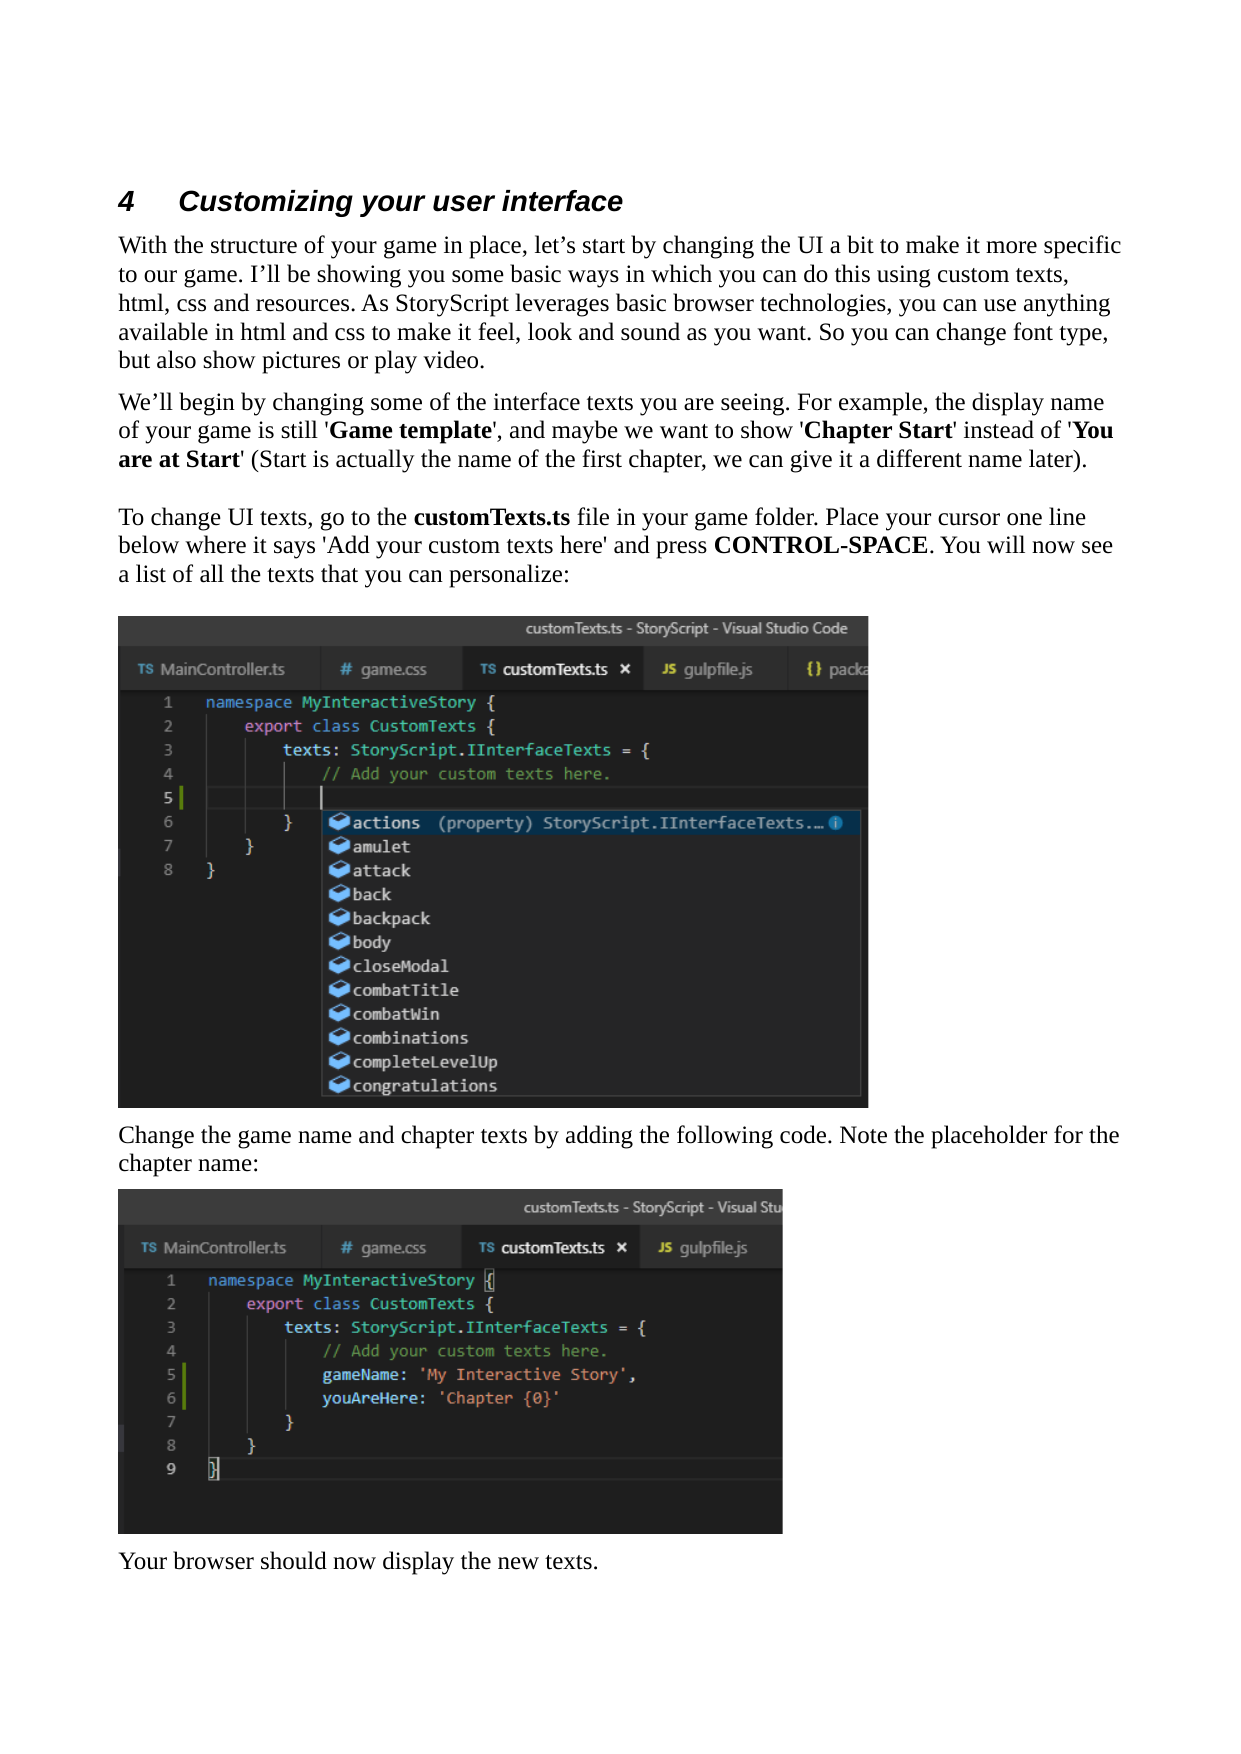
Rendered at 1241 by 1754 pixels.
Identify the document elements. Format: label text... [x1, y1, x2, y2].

text With the structure of your game in place, let’s start by changing the UI a bit to make it more specific to our game. I’ll be showing you some basic ways in which you can do this using custom texts, html, css and resources. As StoryScript leverages basic browser technologies, you can use anything available in html and css to make it feel, look and sound as you want. So you can change font type, but also show pictures or play video. [118, 230, 1122, 374]
text To change UI texts, go to the customTexts.ts file in your game folder. Place your cursor one line below where it says 'Add your custom texts here' and press CONTROL-SPACE. You will now see a list of all the texts that you can personalize: [118, 502, 1122, 588]
text Change the game name and chapter texts by adding the following code. Note the placeholder for the chapter name: [118, 1120, 1122, 1177]
text We’ll begin by changing some of the interface texts you are seeing. For example, the display name of your game is still 'Game template', and maybe we want to show 'Chapter Start' instead of 'You are at Start' (Start is actually the name of the first chapter, we can give it a different name later). [118, 387, 1122, 473]
subtitle Customizing your user interface [118, 184, 1122, 218]
text Your browser should now display the new texts. [118, 1546, 1122, 1575]
